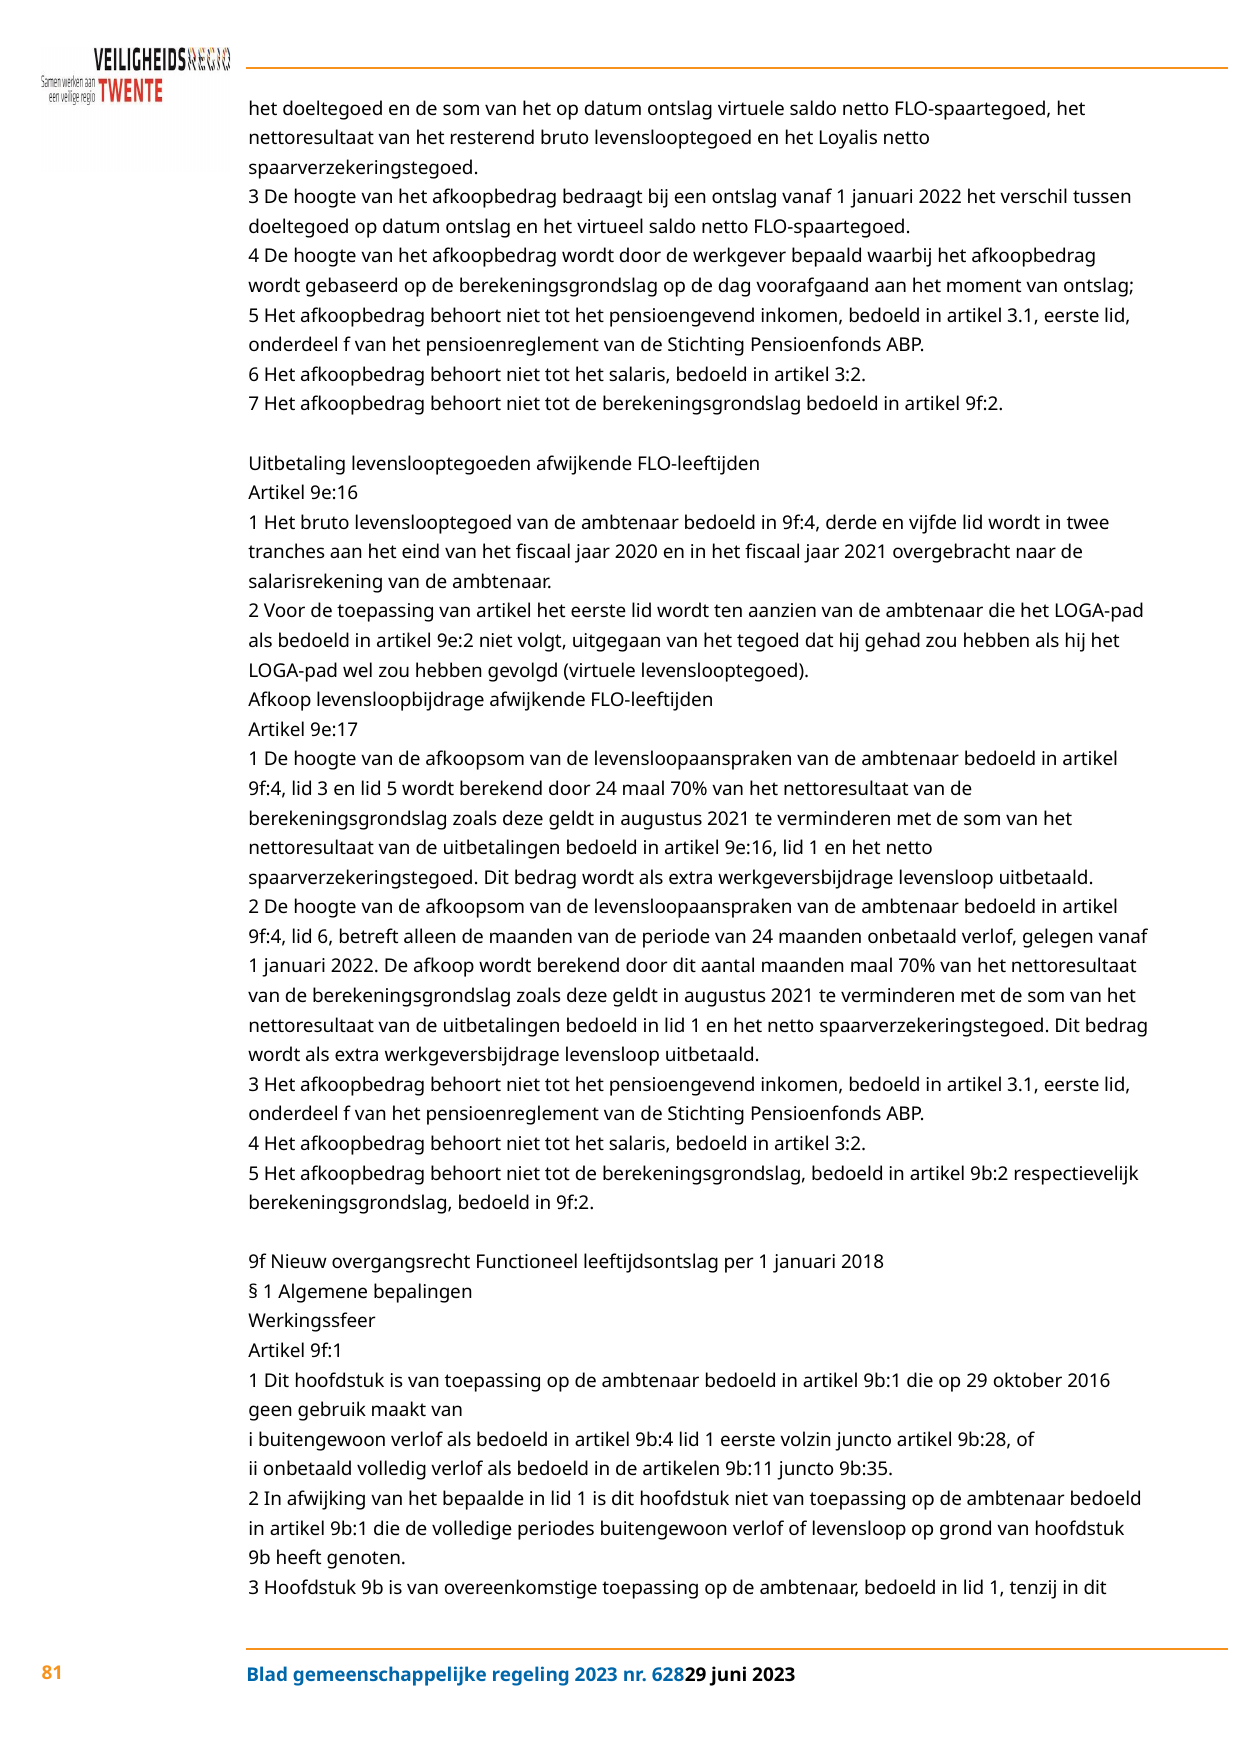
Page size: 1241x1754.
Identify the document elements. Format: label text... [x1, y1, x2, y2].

text § 1 Algemene bepalingen [248, 1278, 1152, 1304]
text 9f Nieuw overgangsrecht Functioneel leeftijdsontslag per 1 januari 2018 [248, 1248, 1152, 1274]
text 2 De hoogte van de afkoopsom van de levensloopaanspraken van de ambtenaar bedoeld in artikel 9f:4, lid 6, betreft alleen de maanden van de periode van 24 maanden onbetaald verlof, gelegen vanaf 1 januari 2022. De afkoop wordt berekend door dit aantal maanden maal 70% van het nettoresultaat van de berekeningsgrondslag zoals deze geldt in augustus 2021 te verminderen met de som van het nettoresultaat van de uitbetalingen bedoeld in lid 1 en het netto spaarverzekeringstegoed. Dit bedrag wordt als extra werkgeversbijdrage levensloop uitbetaald. [248, 893, 1152, 1067]
text 5 Het afkoopbedrag behoort niet tot de berekeningsgrondslag, bedoeld in artikel 9b:2 respectievelijk berekeningsgrondslag, bedoeld in 9f:2. [248, 1160, 1152, 1215]
text Werkingssfeer [248, 1308, 1152, 1333]
text 4 De hoogte van het afkoopbedrag wordt door de werkgever bepaald waarbij het afkoopbedrag wordt gebaseerd op de berekeningsgrondslag op de dag voorafgaand aan het moment van ontslag; [248, 243, 1152, 298]
text i buitengewoon verlof als bedoeld in artikel 9b:4 lid 1 eerste volzin juncto artikel 9b:28, of [248, 1426, 1152, 1452]
text Afkoop levensloopbijdrage afwijkende FLO-leeftijden [248, 686, 1152, 712]
text 7 Het afkoopbedrag behoort niet tot de berekeningsgrondslag bedoeld in artikel 9f:2. [248, 391, 1152, 416]
text onderdeel f van het pensioenreglement van de Stichting Pensioenfonds ABP. [248, 1101, 1152, 1126]
text 4 Het afkoopbedrag behoort niet tot het salaris, bedoeld in artikel 3:2. [248, 1130, 1152, 1156]
picture [41, 47, 231, 172]
text Artikel 9e:16 [248, 479, 1152, 505]
text 6 Het afkoopbedrag behoort niet tot het salaris, bedoeld in artikel 3:2. [248, 361, 1152, 387]
text Artikel 9f:1 [248, 1337, 1152, 1363]
text ii onbetaald volledig verlof als bedoeld in de artikelen 9b:11 juncto 9b:35. [248, 1456, 1152, 1481]
text 3 De hoogte van het afkoopbedrag bedraagt bij een ontslag vanaf 1 januari 2022 het verschil tussen doeltegoed op datum ontslag en het virtueel saldo netto FLO-spaartegoed. [248, 183, 1152, 239]
text het doeltegoed en de som van het op datum ontslag virtuele saldo netto FLO-spaartegoed, het nettoresultaat van het resterend bruto levenslooptegoed en het Loyalis netto spaarverzekeringstegoed. [248, 95, 1152, 180]
text 5 Het afkoopbedrag behoort niet tot het pensioengevend inkomen, bedoeld in artikel 3.1, eerste lid, onderdeel f van het pensioenreglement van de Stichting Pensioenfonds ABP. [248, 302, 1152, 357]
text 1 Het bruto levenslooptegoed van de ambtenaar bedoeld in 9f:4, derde en vijfde lid wordt in twee tranches aan het eind van het fiscaal jaar 2020 en in het fiscaal jaar 2021 overgebracht naar de salarisrekening van de ambtenaar. [248, 509, 1152, 594]
text 1 De hoogte van de afkoopsom van de levensloopaanspraken van de ambtenaar bedoeld in artikel 9f:4, lid 3 en lid 5 wordt berekend door 24 maal 70% van het nettoresultaat van de berekeningsgrondslag zoals deze geldt in augustus 2021 te verminderen met de som van het nettoresultaat van de uitbetalingen bedoeld in artikel 9e:16, lid 1 en het netto spaarverzekeringstegoed. Dit bedrag wordt als extra werkgeversbijdrage levensloop uitbetaald. [248, 746, 1152, 890]
text 1 Dit hoofdstuk is van toepassing op de ambtenaar bedoeld in artikel 9b:1 die op 29 oktober 2016 geen gebruik maakt van [248, 1367, 1152, 1422]
text Artikel 9e:17 [248, 716, 1152, 742]
text 2 In afwijking van het bepaalde in lid 1 is dit hoofdstuk niet van toepassing op de ambtenaar bedoeld in artikel 9b:1 die de volledige periodes buitengewoon verlof of levensloop op grond van hoofdstuk 9b heeft genoten. [248, 1485, 1152, 1570]
text 3 Het afkoopbedrag behoort niet tot het pensioengevend inkomen, bedoeld in artikel 3.1, eerste lid, [248, 1071, 1152, 1097]
text 2 Voor de toepassing van artikel het eerste lid wordt ten aanzien van de ambtenaar die het LOGA-pad als bedoeld in artikel 9e:2 niet volgt, uitgegaan van het tegoed dat hij gehad zou hebben als hij het LOGA-pad wel zou hebben gevolgd (virtuele levenslooptegoed). [248, 598, 1152, 683]
text 3 Hoofdstuk 9b is van overeenkomstige toepassing op de ambtenaar, bedoeld in lid 1, tenzij in dit [248, 1574, 1152, 1600]
text Uitbetaling levenslooptegoeden afwijkende FLO-leeftijden [248, 450, 1152, 476]
